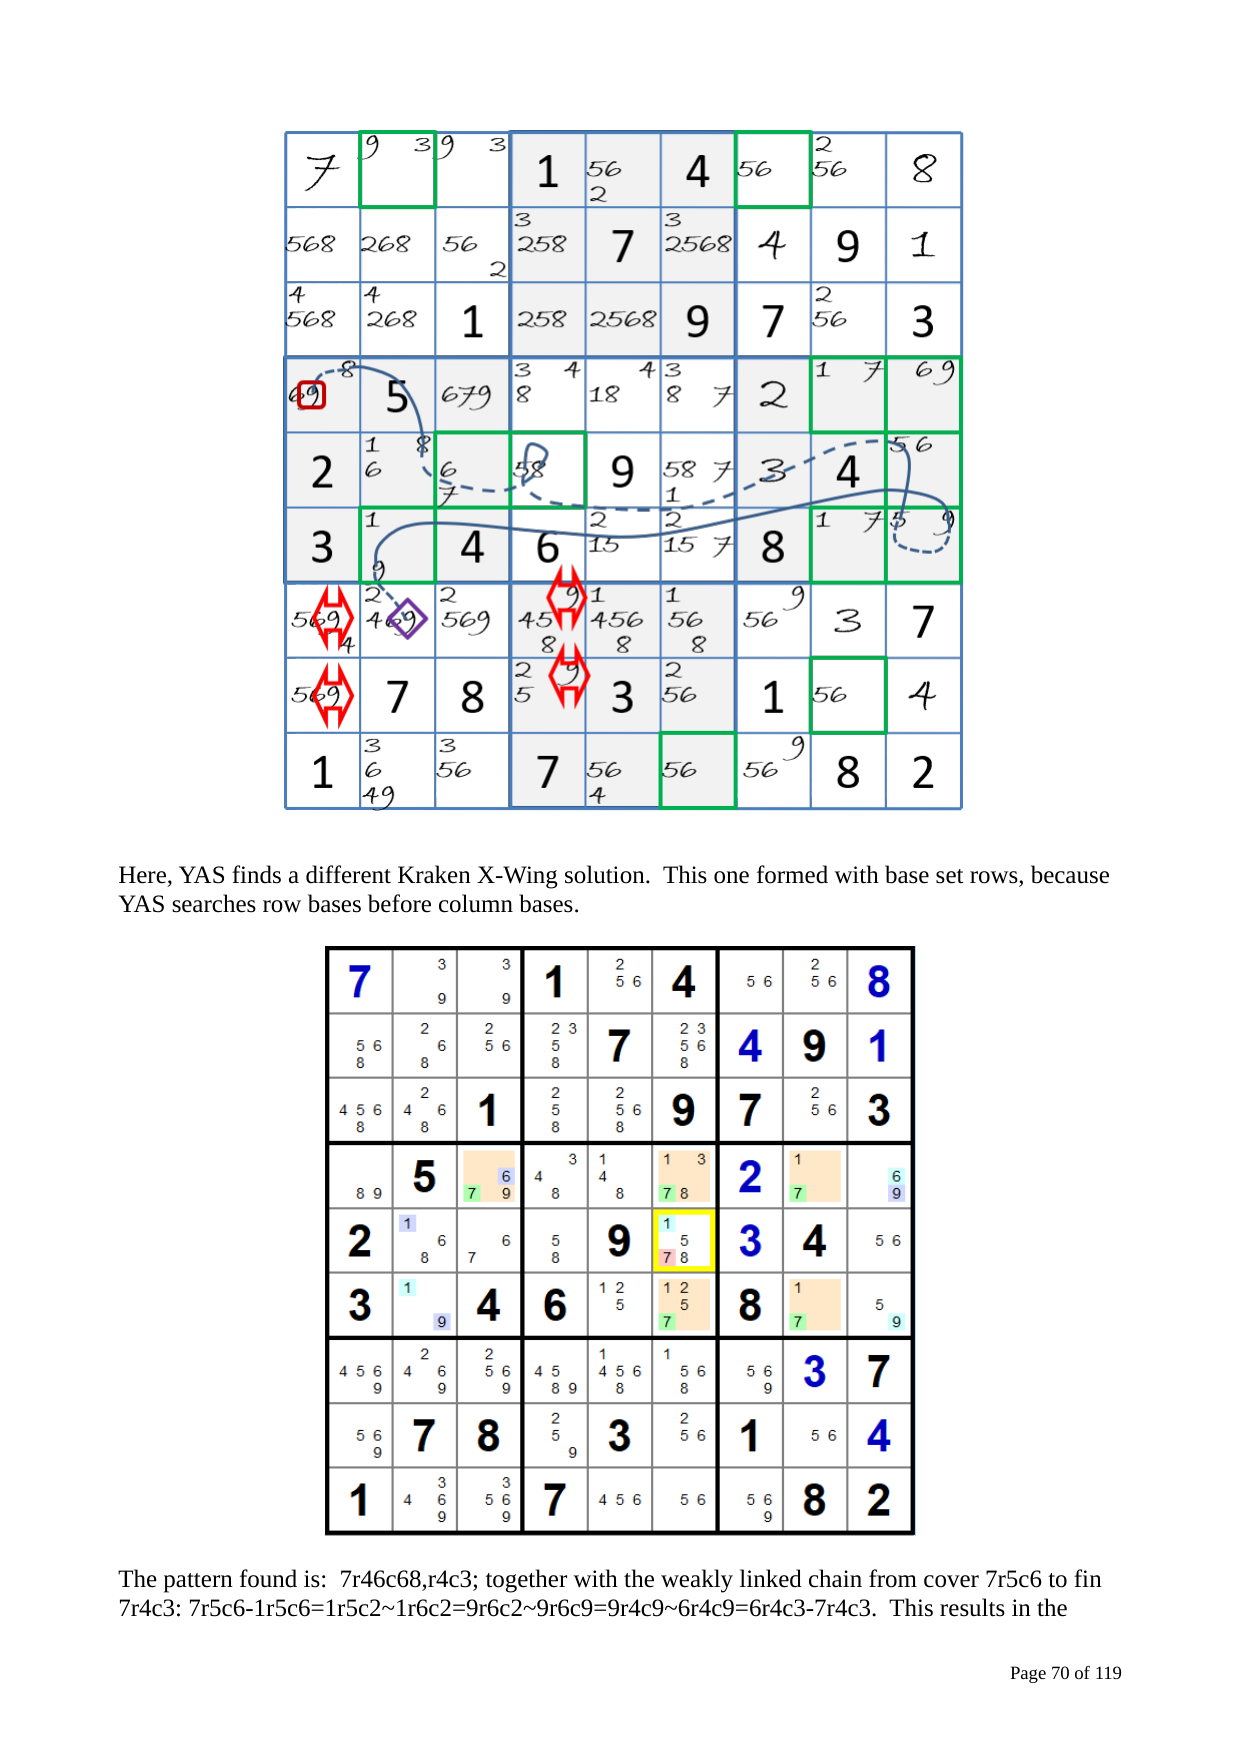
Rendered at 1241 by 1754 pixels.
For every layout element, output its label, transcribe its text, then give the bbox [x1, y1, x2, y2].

text Here, YAS finds a different Kraken X-Wing solution. This one formed with base set rows, because YAS searches row bases before column bases. [118, 860, 1122, 917]
picture [267, 118, 974, 832]
text The pattern found is: 7r46c68,r4c3; together with the weakly linked chain from cover 7r5c6 to fin 7r4c3: 7r5c6-1r5c6=1r5c2~1r6c2=9r6c2~9r6c9=9r4c9~6r4c9=6r4c3-7r4c3. This results in the [118, 1564, 1122, 1622]
picture [325, 946, 916, 1536]
